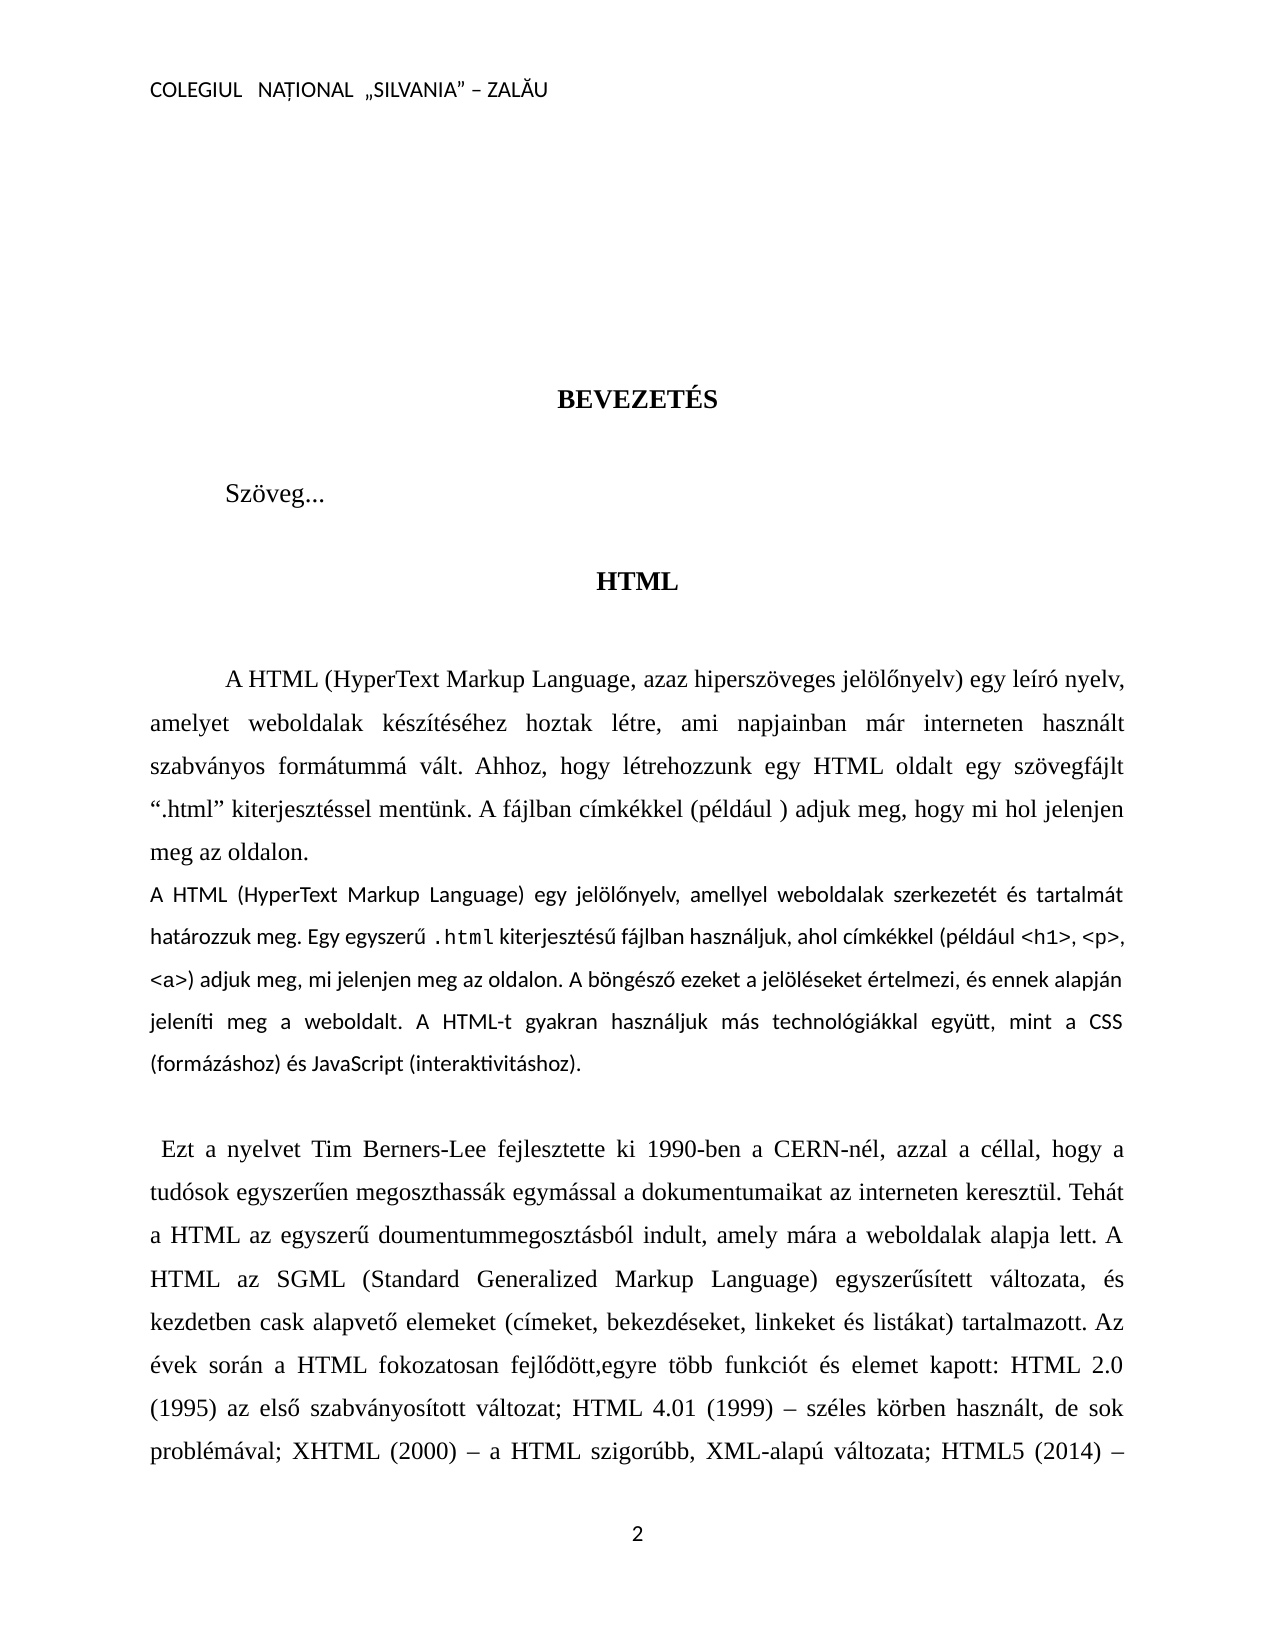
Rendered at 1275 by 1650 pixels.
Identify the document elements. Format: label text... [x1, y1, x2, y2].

text BEVEZETÉS [150, 383, 1125, 414]
text A HTML (HyperText Markup Language) egy jelölőnyelv, amellyel weboldalak szerkezetét és tartalmát határozzuk meg. Egy egyszerű .html kiterjesztésű fájlban használjuk, ahol címkékkel (például <h1>, <p>, <a>) adjuk meg, mi jelenjen meg az oldalon. A böngésző ezeket a jelöléseket értelmezi, és ennek alapján jeleníti meg a weboldalt. A HTML-t gyakran használjuk más technológiákkal együtt, mint a CSS (formázáshoz) és JavaScript (interaktivitáshoz). [150, 880, 1125, 1077]
text A HTML (HyperText Markup Language, azaz hiperszöveges jelölőnyelv) egy leíró nyelv, amelyet weboldalak készítéséhez hoztak létre, ami napjainban már interneten használt szabványos formátummá vált. Ahhoz, hogy létrehozzunk egy HTML oldalt egy szövegfájlt “.html” kiterjesztéssel mentünk. A fájlban címkékkel (például ) adjuk meg, hogy mi hol jelenjen meg az oldalon. [150, 662, 1125, 866]
text Ezt a nyelvet Tim Berners-Lee fejlesztette ki 1990-ben a CERN-nél, azzal a céllal, hogy a tudósok egyszerűen megoszthassák egymással a dokumentumaikat az interneten keresztül. Tehát a HTML az egyszerű doumentummegosztásból indult, amely mára a weboldalak alapja lett. A HTML az SGML (Standard Generalized Markup Language) egyszerűsített változata, és kezdetben cask alapvető elemeket (címeket, bekezdéseket, linkeket és listákat) tartalmazott. Az évek során a HTML fokozatosan fejlődött,egyre több funkciót és elemet kapott: HTML 2.0 (1995) az első szabványosított változat; HTML 4.01 (1999) – széles körben használt, de sok problémával; XHTML (2000) – a HTML szigorúbb, XML-alapú változata; HTML5 (2014) – [150, 1134, 1125, 1465]
text HTML [150, 565, 1125, 596]
text Szöveg... [150, 477, 1125, 508]
